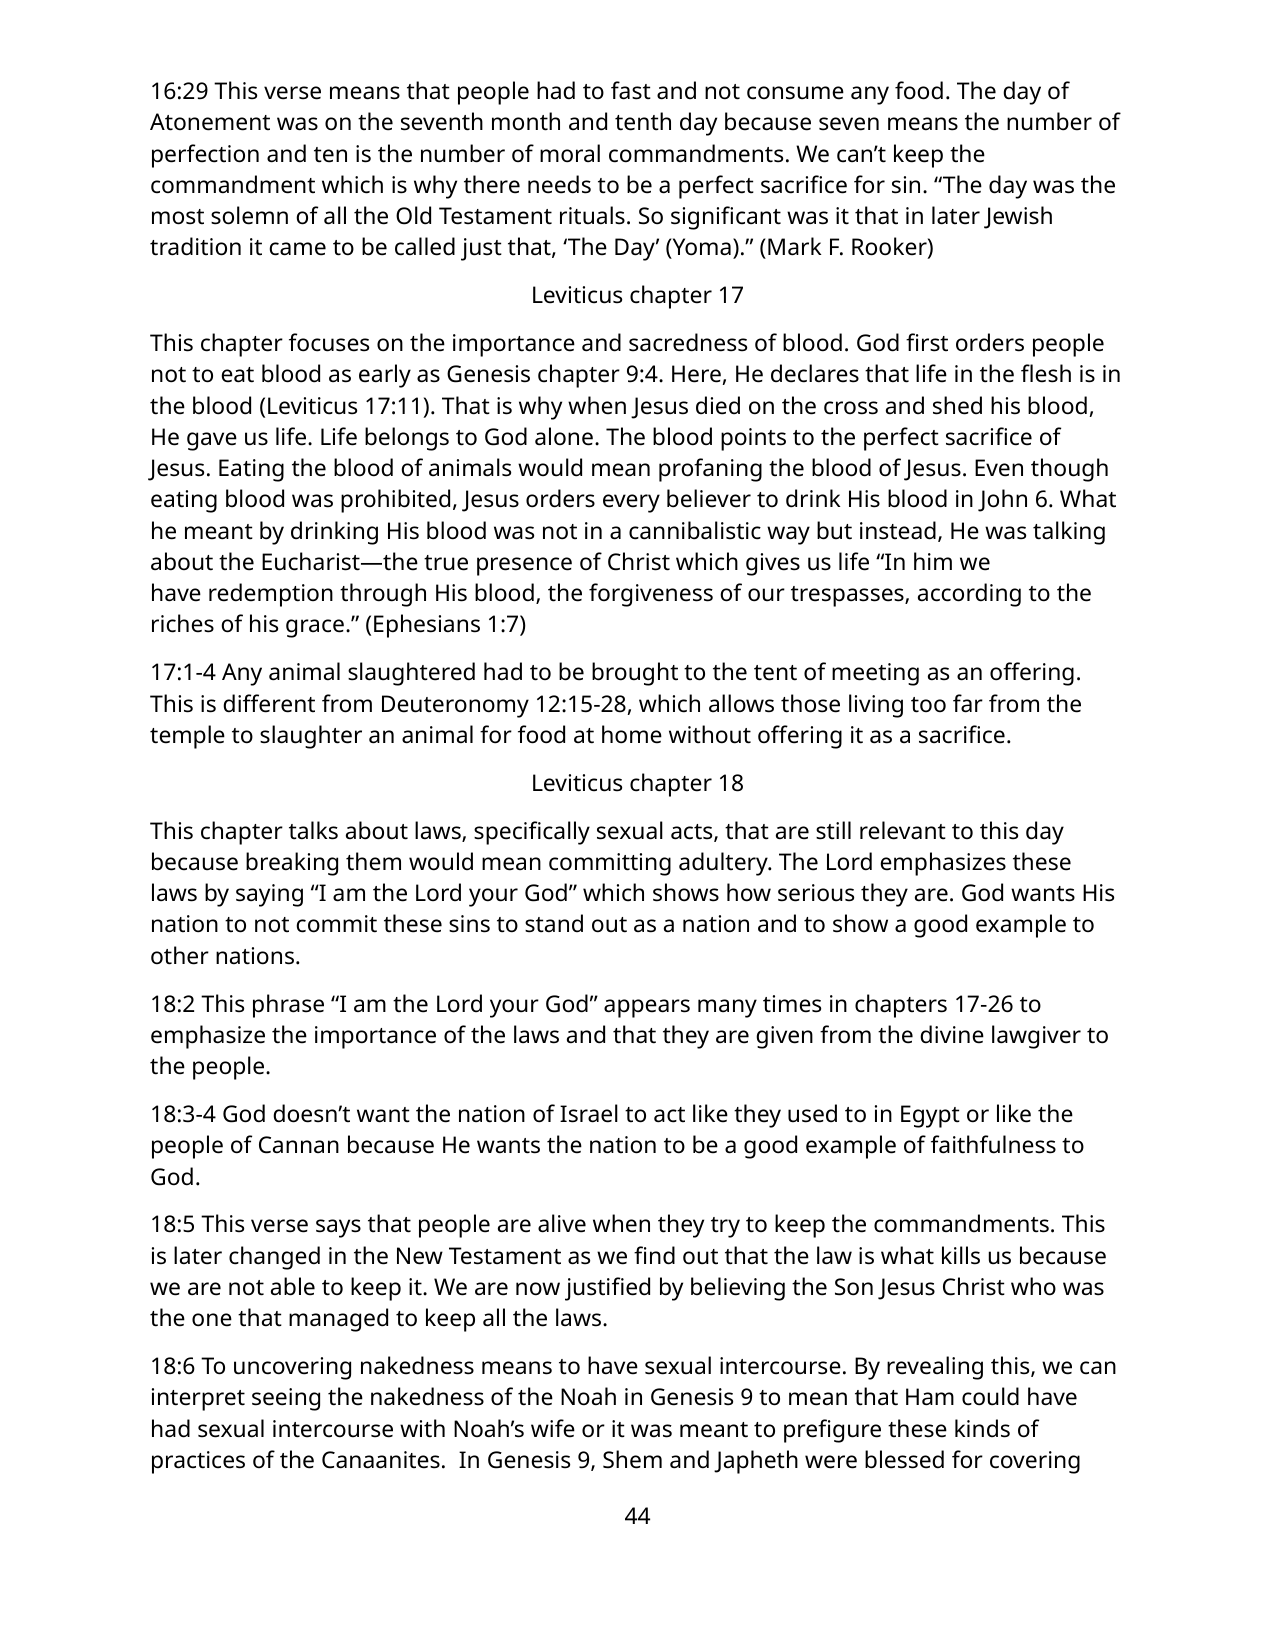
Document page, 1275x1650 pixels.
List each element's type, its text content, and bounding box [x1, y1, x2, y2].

text 18:6 To uncovering nakedness means to have sexual intercourse. By revealing this, we can interpret seeing the nakedness of the Noah in Genesis 9 to mean that Ham could have had sexual intercourse with Noah’s wife or it was meant to prefigure these kinds of practices of the Canaanites. In Genesis 9, Shem and Japheth were blessed for covering [150, 1350, 1125, 1475]
text This chapter talks about laws, specifically sexual acts, that are still relevant to this day because breaking them would mean committing adultery. The Lord emphasizes these laws by saying “I am the Lord your God” which shows how serious they are. God wants His nation to not commit these sins to stand out as a nation and to show a good example to other nations. [150, 814, 1125, 971]
text 18:2 This phrase “I am the Lord your God” appears many times in chapters 17-26 to emphasize the importance of the laws and that they are given from the divine lawgiver to the people. [150, 987, 1125, 1081]
text This chapter focuses on the importance and sacredness of blood. God first orders people not to eat blood as early as Genesis chapter 9:4. Here, He declares that life in the flesh is in the blood (Leviticus 17:11). That is why when Jesus died on the cross and shed his blood, He gave us life. Life belongs to God alone. The blood points to the perfect sacrifice of Jesus. Eating the blood of animals would mean profaning the blood of Jesus. Even though eating blood was prohibited, Jesus orders every believer to drink His blood in John 6. What he meant by drinking His blood was not in a cannibalistic way but instead, He was talking about the Eucharist—the true presence of Christ which gives us life “In him we have redemption through His blood, the forgiveness of our trespasses, according to the riches of his grace.” (Ephesians 1:7) [150, 327, 1125, 639]
text 17:1-4 Any animal slaughtered had to be brought to the tent of meeting as an offering. This is different from Deuteronomy 12:15-28, which allows those living too far from the temple to slaughter an animal for food at home without offering it as a sacrifice. [150, 656, 1125, 750]
text 18:5 This verse says that people are alive when they try to keep the commandments. This is later changed in the New Testament as we find out that the law is what kills us because we are not able to keep it. We are now justified by believing the Son Jesus Christ who was the one that managed to keep all the laws. [150, 1208, 1125, 1333]
text Leviticus chapter 18 [150, 767, 1125, 798]
text 18:3-4 God doesn’t want the nation of Israel to act like they used to in Egypt or like the people of Cannan because He wants the nation to be a good example of faithfulness to God. [150, 1098, 1125, 1192]
text Leviticus chapter 17 [150, 279, 1125, 310]
text 16:29 This verse means that people had to fast and not consume any food. The day of Atonement was on the seventh month and tenth day because seven means the number of perfection and ten is the number of moral commandments. We can’t keep the commandment which is why there needs to be a perfect sacrifice for sin. “The day was the most solemn of all the Old Testament rituals. So significant was it that in later Jewish tradition it came to be called just that, ‘The Day’ (Yoma).” (Mark F. Rooker) [150, 75, 1125, 262]
